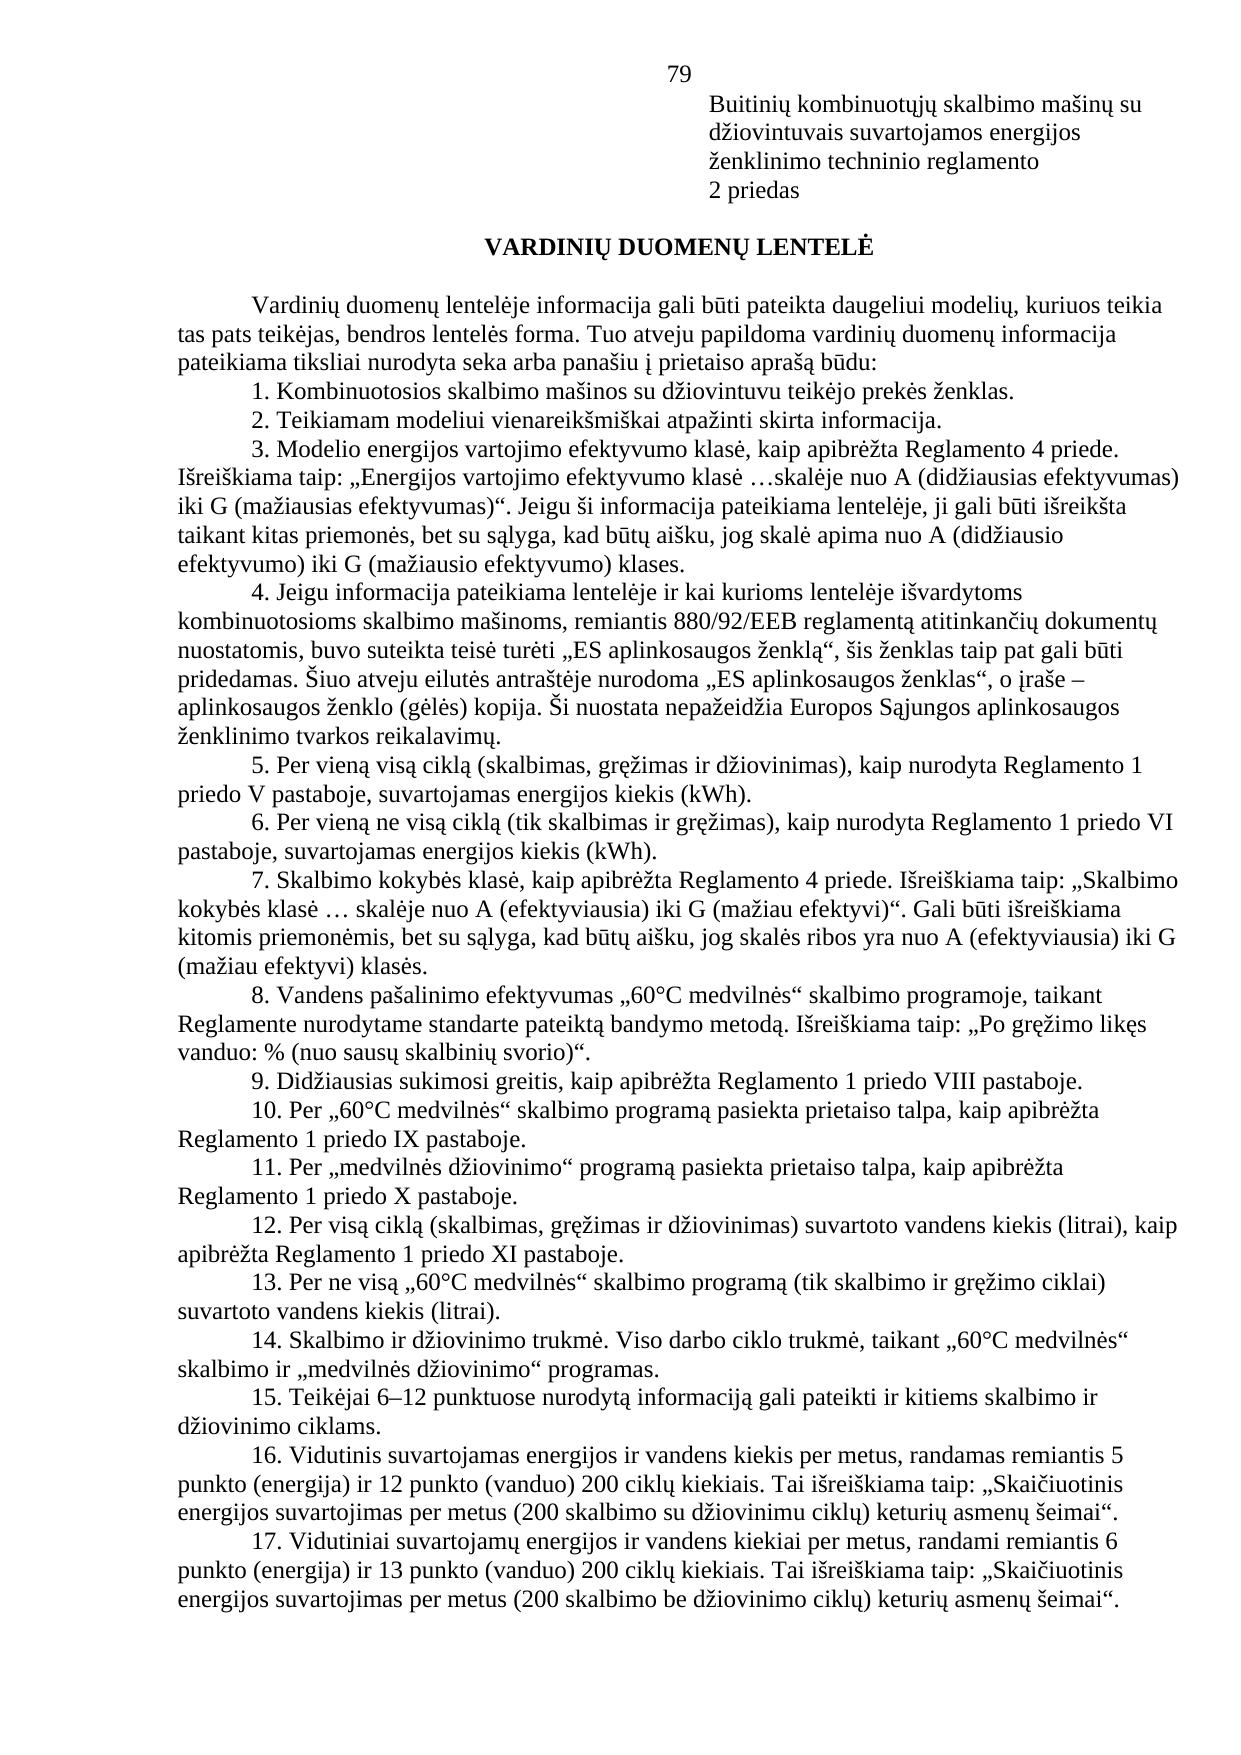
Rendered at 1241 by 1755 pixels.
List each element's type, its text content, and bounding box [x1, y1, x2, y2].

text 8. Vandens pašalinimo efektyvumas „60°C medvilnės“ skalbimo programoje, taikant Reglamente nurodytame standarte pateiktą bandymo metodą. Išreiškiama taip: „Po gręžimo likęs vanduo: % (nuo sausų skalbinių svorio)“. [177, 980, 1181, 1066]
text 14. Skalbimo ir džiovinimo trukmė. Viso darbo ciklo trukmė, taikant „60°C medvilnės“ skalbimo ir „medvilnės džiovinimo“ programas. [177, 1325, 1181, 1382]
text ženklinimo techninio reglamento [177, 146, 1181, 175]
text 13. Per ne visą „60°C medvilnės“ skalbimo programą (tik skalbimo ir gręžimo ciklai) suvartoto vandens kiekis (litrai). [177, 1267, 1181, 1325]
text 16. Vidutinis suvartojamas energijos ir vandens kiekis per metus, randamas remiantis 5 punkto (energija) ir 12 punkto (vanduo) 200 ciklų kiekiais. Tai išreiškiama taip: „Skaičiuotinis energijos suvartojimas per metus (200 skalbimo su džiovinimu ciklų) keturių asmenų šeimai“. [177, 1440, 1181, 1526]
text 6. Per vieną ne visą ciklą (tik skalbimas ir gręžimas), kaip nurodyta Reglamento 1 priedo VI pastaboje, suvartojamas energijos kiekis (kWh). [177, 807, 1181, 865]
text 1. Kombinuotosios skalbimo mašinos su džiovintuvu teikėjo prekės ženklas. [177, 376, 1181, 405]
text 5. Per vieną visą ciklą (skalbimas, gręžimas ir džiovinimas), kaip nurodyta Reglamento 1 priedo V pastaboje, suvartojamas energijos kiekis (kWh). [177, 750, 1181, 807]
text 3. Modelio energijos vartojimo efektyvumo klasė, kaip apibrėžta Reglamento 4 priede. Išreiškiama taip: „Energijos vartojimo efektyvumo klasė …skalėje nuo A (didžiausias efektyvumas) iki G (mažiausias efektyvumas)“. Jeigu ši informacija pateikiama lentelėje, ji gali būti išreikšta taikant kitas priemonės, bet su sąlyga, kad būtų aišku, jog skalė apima nuo A (didžiausio efektyvumo) iki G (mažiausio efektyvumo) klases. [177, 434, 1181, 577]
text 11. Per „medvilnės džiovinimo“ programą pasiekta prietaiso talpa, kaip apibrėžta Reglamento 1 priedo X pastaboje. [177, 1152, 1181, 1210]
text 17. Vidutiniai suvartojamų energijos ir vandens kiekiai per metus, randami remiantis 6 punkto (energija) ir 13 punkto (vanduo) 200 ciklų kiekiais. Tai išreiškiama taip: „Skaičiuotinis energijos suvartojimas per metus (200 skalbimo be džiovinimo ciklų) keturių asmenų šeimai“. [177, 1526, 1181, 1612]
text 15. Teikėjai 6–12 punktuose nurodytą informaciją gali pateikti ir kitiems skalbimo ir džiovinimo ciklams. [177, 1382, 1181, 1440]
text VARDINIŲ DUOMENŲ LENTELĖ [177, 232, 1181, 261]
text 7. Skalbimo kokybės klasė, kaip apibrėžta Reglamento 4 priede. Išreiškiama taip: „Skalbimo kokybės klasė … skalėje nuo A (efektyviausia) iki G (mažiau efektyvi)“. Gali būti išreiškiama kitomis priemonėmis, bet su sąlyga, kad būtų aišku, jog skalės ribos yra nuo A (efektyviausia) iki G (mažiau efektyvi) klasės. [177, 865, 1181, 980]
text džiovintuvais suvartojamos energijos [177, 117, 1181, 146]
text 2 priedas [177, 175, 1181, 204]
text 10. Per „60°C medvilnės“ skalbimo programą pasiekta prietaiso talpa, kaip apibrėžta Reglamento 1 priedo IX pastaboje. [177, 1095, 1181, 1152]
text 9. Didžiausias sukimosi greitis, kaip apibrėžta Reglamento 1 priedo VIII pastaboje. [177, 1066, 1181, 1095]
text 2. Teikiamam modeliui vienareikšmiškai atpažinti skirta informacija. [177, 405, 1181, 434]
text 4. Jeigu informacija pateikiama lentelėje ir kai kurioms lentelėje išvardytoms kombinuotosioms skalbimo mašinoms, remiantis 880/92/EEB reglamentą atitinkančių dokumentų nuostatomis, buvo suteikta teisė turėti „ES aplinkosaugos ženklą“, šis ženklas taip pat gali būti pridedamas. Šiuo atveju eilutės antraštėje nurodoma „ES aplinkosaugos ženklas“, o įraše – aplinkosaugos ženklo (gėlės) kopija. Ši nuostata nepažeidžia Europos Sąjungos aplinkosaugos ženklinimo tvarkos reikalavimų. [177, 577, 1181, 750]
text 12. Per visą ciklą (skalbimas, gręžimas ir džiovinimas) suvartoto vandens kiekis (litrai), kaip apibrėžta Reglamento 1 priedo XI pastaboje. [177, 1210, 1181, 1267]
text Buitinių kombinuotųjų skalbimo mašinų su [709, 89, 1181, 117]
text Vardinių duomenų lentelėje informacija gali būti pateikta daugeliui modelių, kuriuos teikia tas pats teikėjas, bendros lentelės forma. Tuo atveju papildoma vardinių duomenų informacija pateikiama tiksliai nurodyta seka arba panašiu į prietaiso aprašą būdu: [177, 290, 1181, 376]
